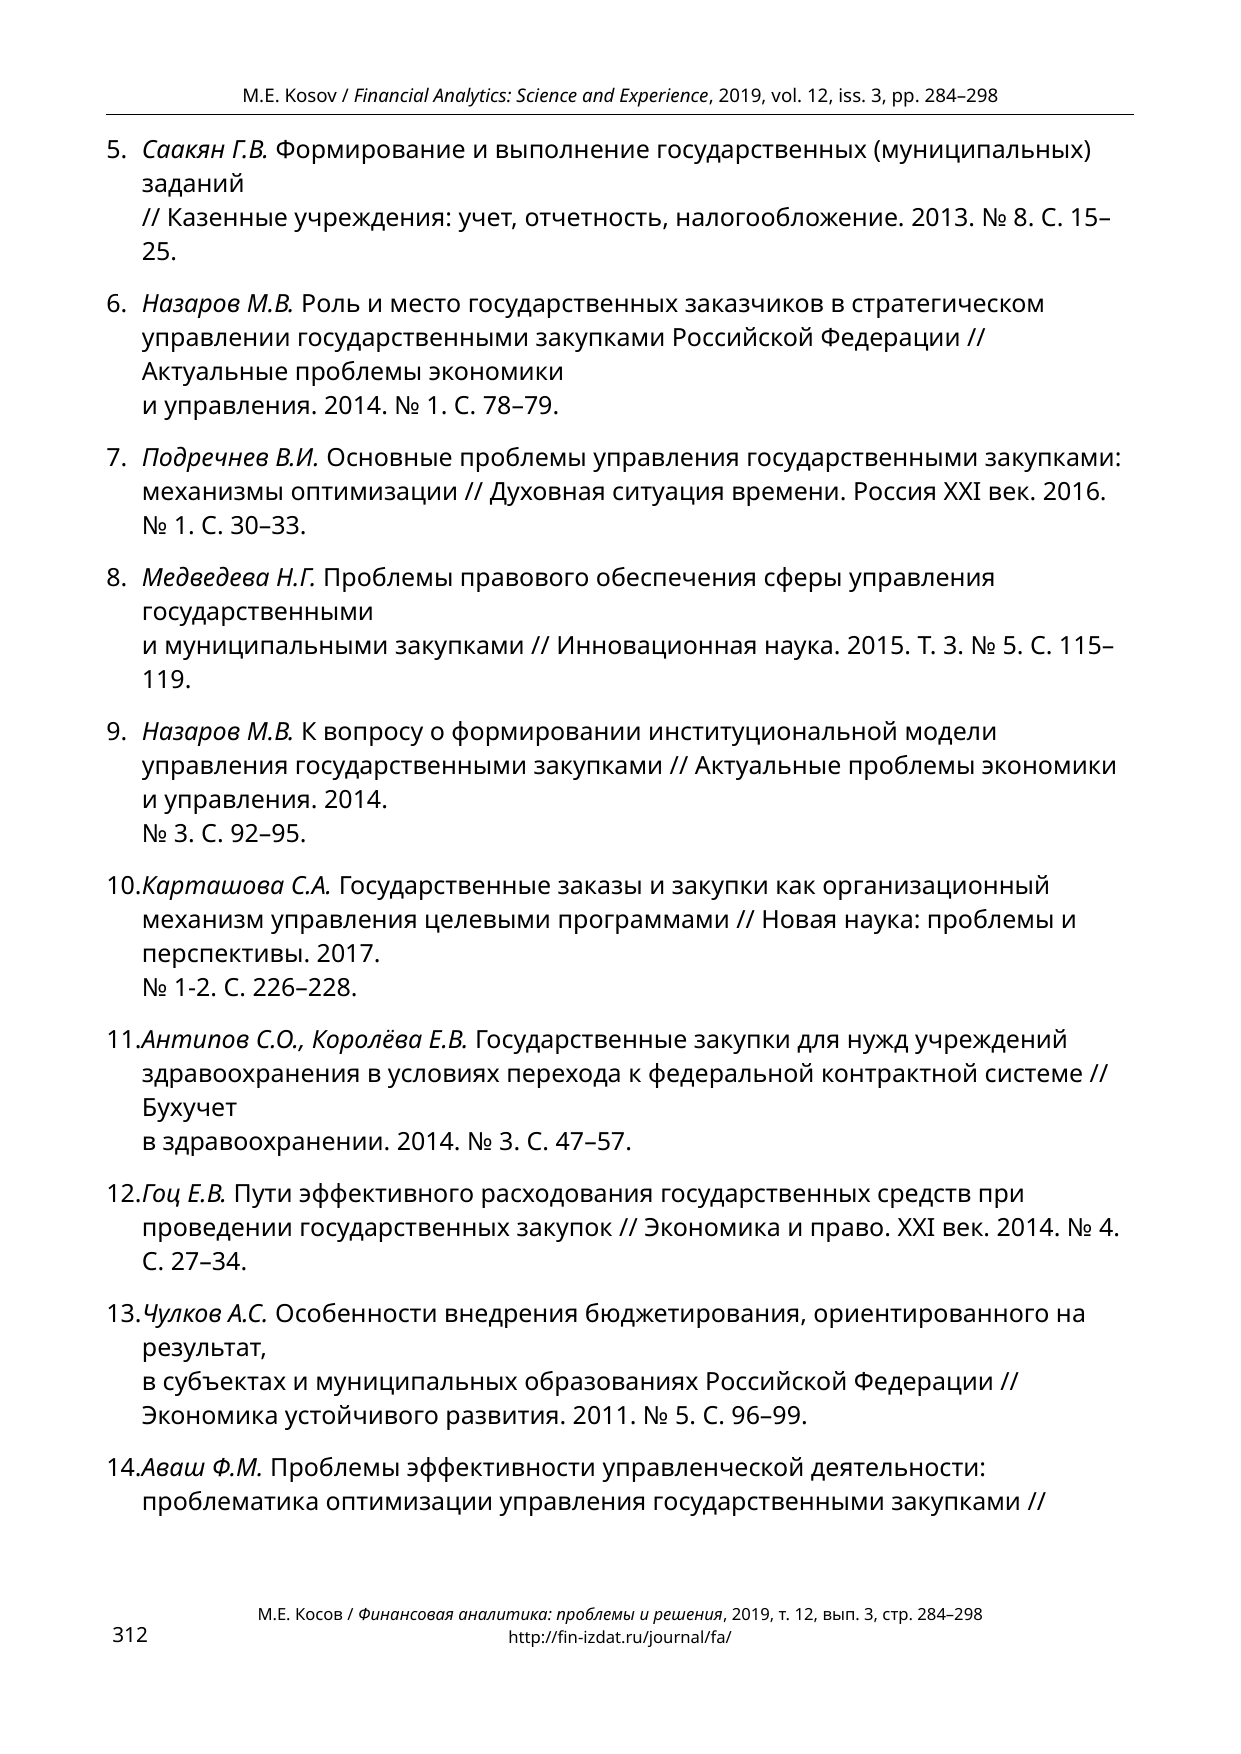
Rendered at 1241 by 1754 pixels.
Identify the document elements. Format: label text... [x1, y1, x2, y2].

list Назаров М.В. К вопросу о формировании институциональной модели управления государственными закупками // Актуальные проблемы экономики и управления. 2014. № 3. С. 92–95. [106, 714, 1134, 850]
list Антипов С.О., Королёва Е.В. Государственные закупки для нужд учреждений здравоохранения в условиях перехода к федеральной контрактной системе // Бухучет в здравоохранении. 2014. № 3. С. 47–57. [106, 1022, 1134, 1158]
list Гоц Е.В. Пути эффективного расходования государственных средств при проведении государственных закупок // Экономика и право. XXI век. 2014. № 4. С. 27–34. [106, 1176, 1134, 1278]
list Чулков А.С. Особенности внедрения бюджетирования, ориентированного на результат, в субъектах и муниципальных образованиях Российской Федерации // Экономика устойчивого развития. 2011. № 5. С. 96–99. [106, 1295, 1134, 1432]
list Карташова С.А. Государственные заказы и закупки как организационный механизм управления целевыми программами // Новая наука: проблемы и перспективы. 2017. № 1-2. С. 226–228. [106, 868, 1134, 1004]
list Саакян Г.В. Формирование и выполнение государственных (муниципальных) заданий // Казенные учреждения: учет, отчетность, налогообложение. 2013. № 8. С. 15–25. [106, 132, 1134, 268]
list Подречнев В.И. Основные проблемы управления государственными закупками: механизмы оптимизации // Духовная ситуация времени. Россия XXI век. 2016. № 1. С. 30–33. [106, 440, 1134, 542]
list Аваш Ф.М. Проблемы эффективности управленческой деятельности: проблематика оптимизации управления государственными закупками // [106, 1449, 1134, 1517]
list Медведева Н.Г. Проблемы правового обеспечения сферы управления государственными и муниципальными закупками // Инновационная наука. 2015. Т. 3. № 5. С. 115–119. [106, 560, 1134, 696]
list Назаров М.В. Роль и место государственных заказчиков в стратегическом управлении государственными закупками Российской Федерации // Актуальные проблемы экономики и управления. 2014. № 1. С. 78–79. [106, 286, 1134, 422]
